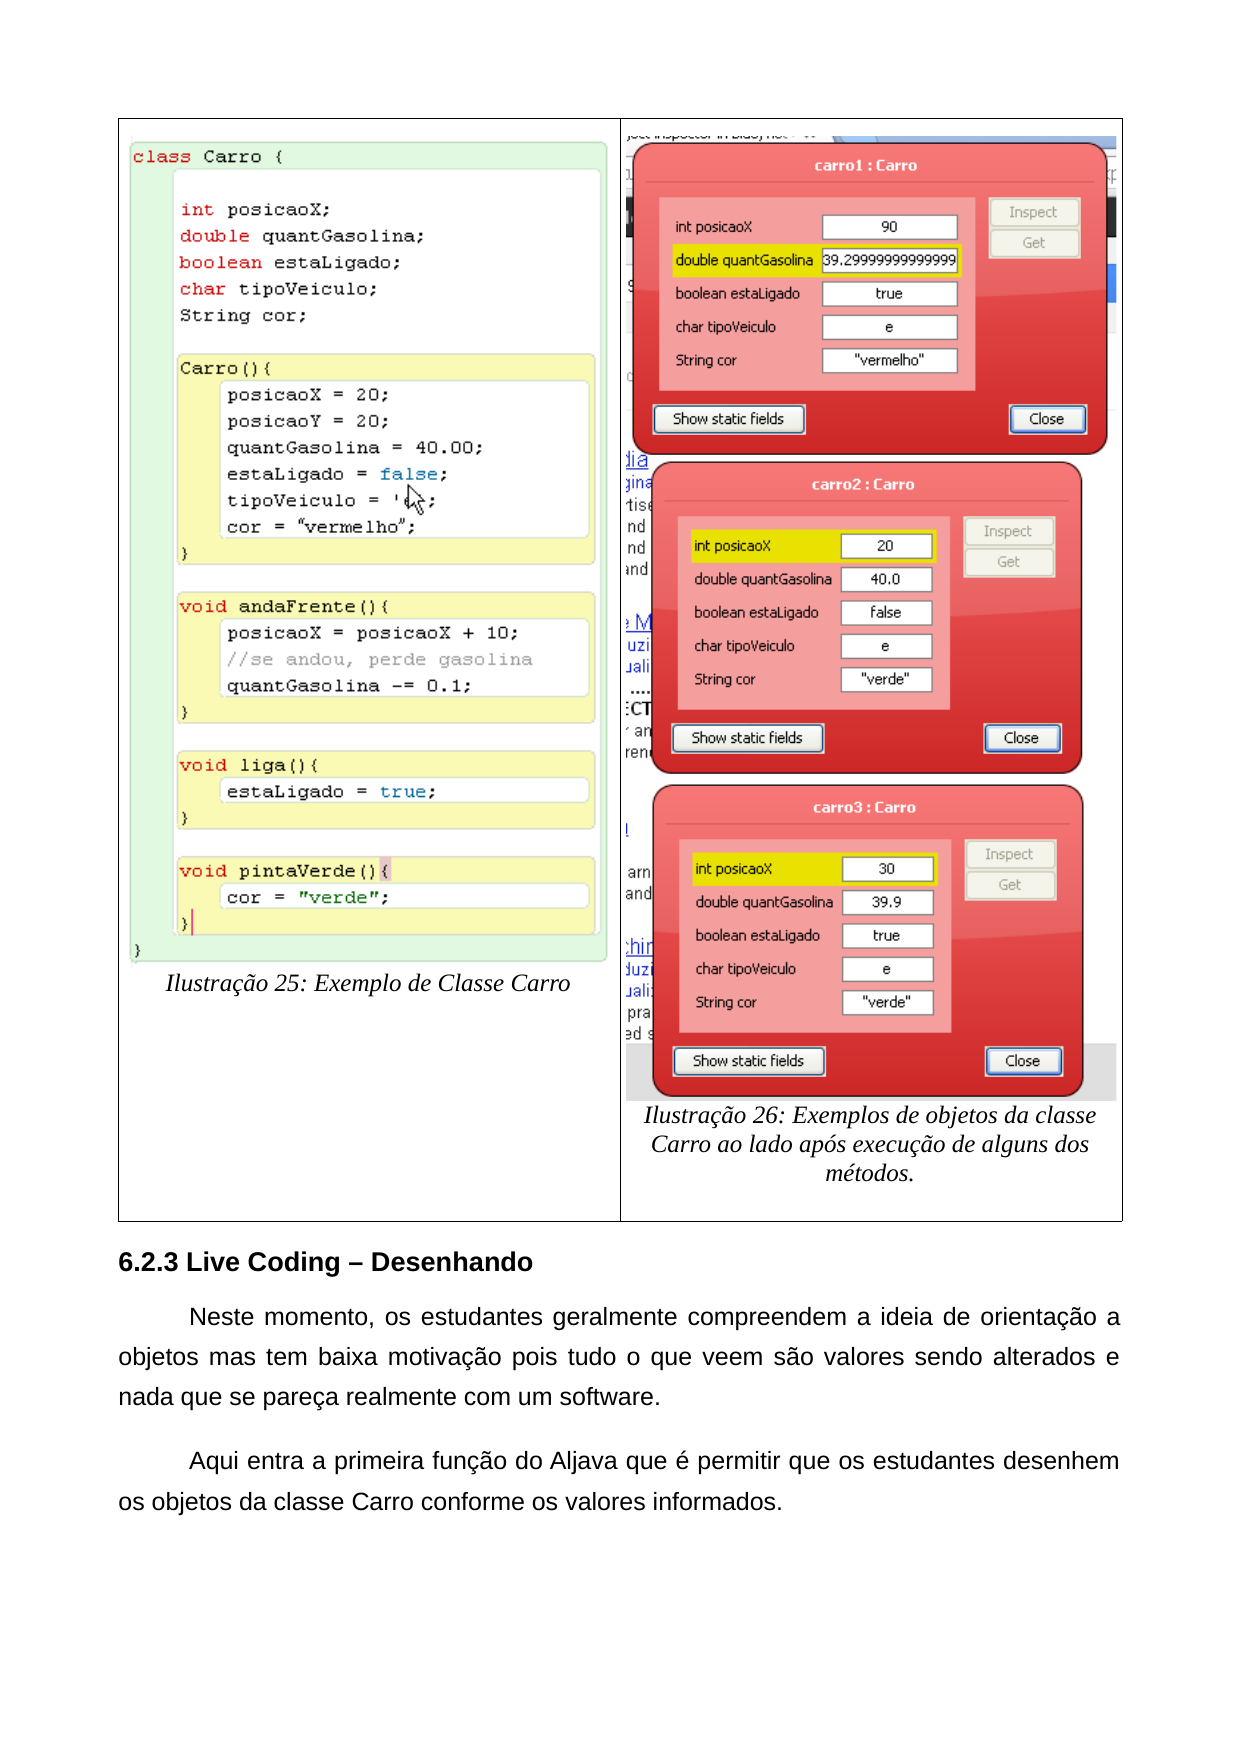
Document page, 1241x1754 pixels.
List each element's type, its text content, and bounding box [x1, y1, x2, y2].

picture [124, 136, 615, 968]
text Neste momento, os estudantes geralmente compreendem a ideia de orientação a objetos mas tem baixa motivação pois tudo o que veem são valores sendo alterados e nada que se pareça realmente com um software. [118, 1302, 1122, 1411]
picture [626, 136, 1117, 1101]
table_header [119, 119, 620, 1221]
table_header [621, 119, 1122, 1221]
subtitle 6.2.3 Live Coding – Desenhando [118, 1246, 1122, 1277]
text Aqui entra a primeira função do Aljava que é permitir que os estudantes desenhem os objetos da classe Carro conforme os valores informados. [118, 1446, 1122, 1515]
